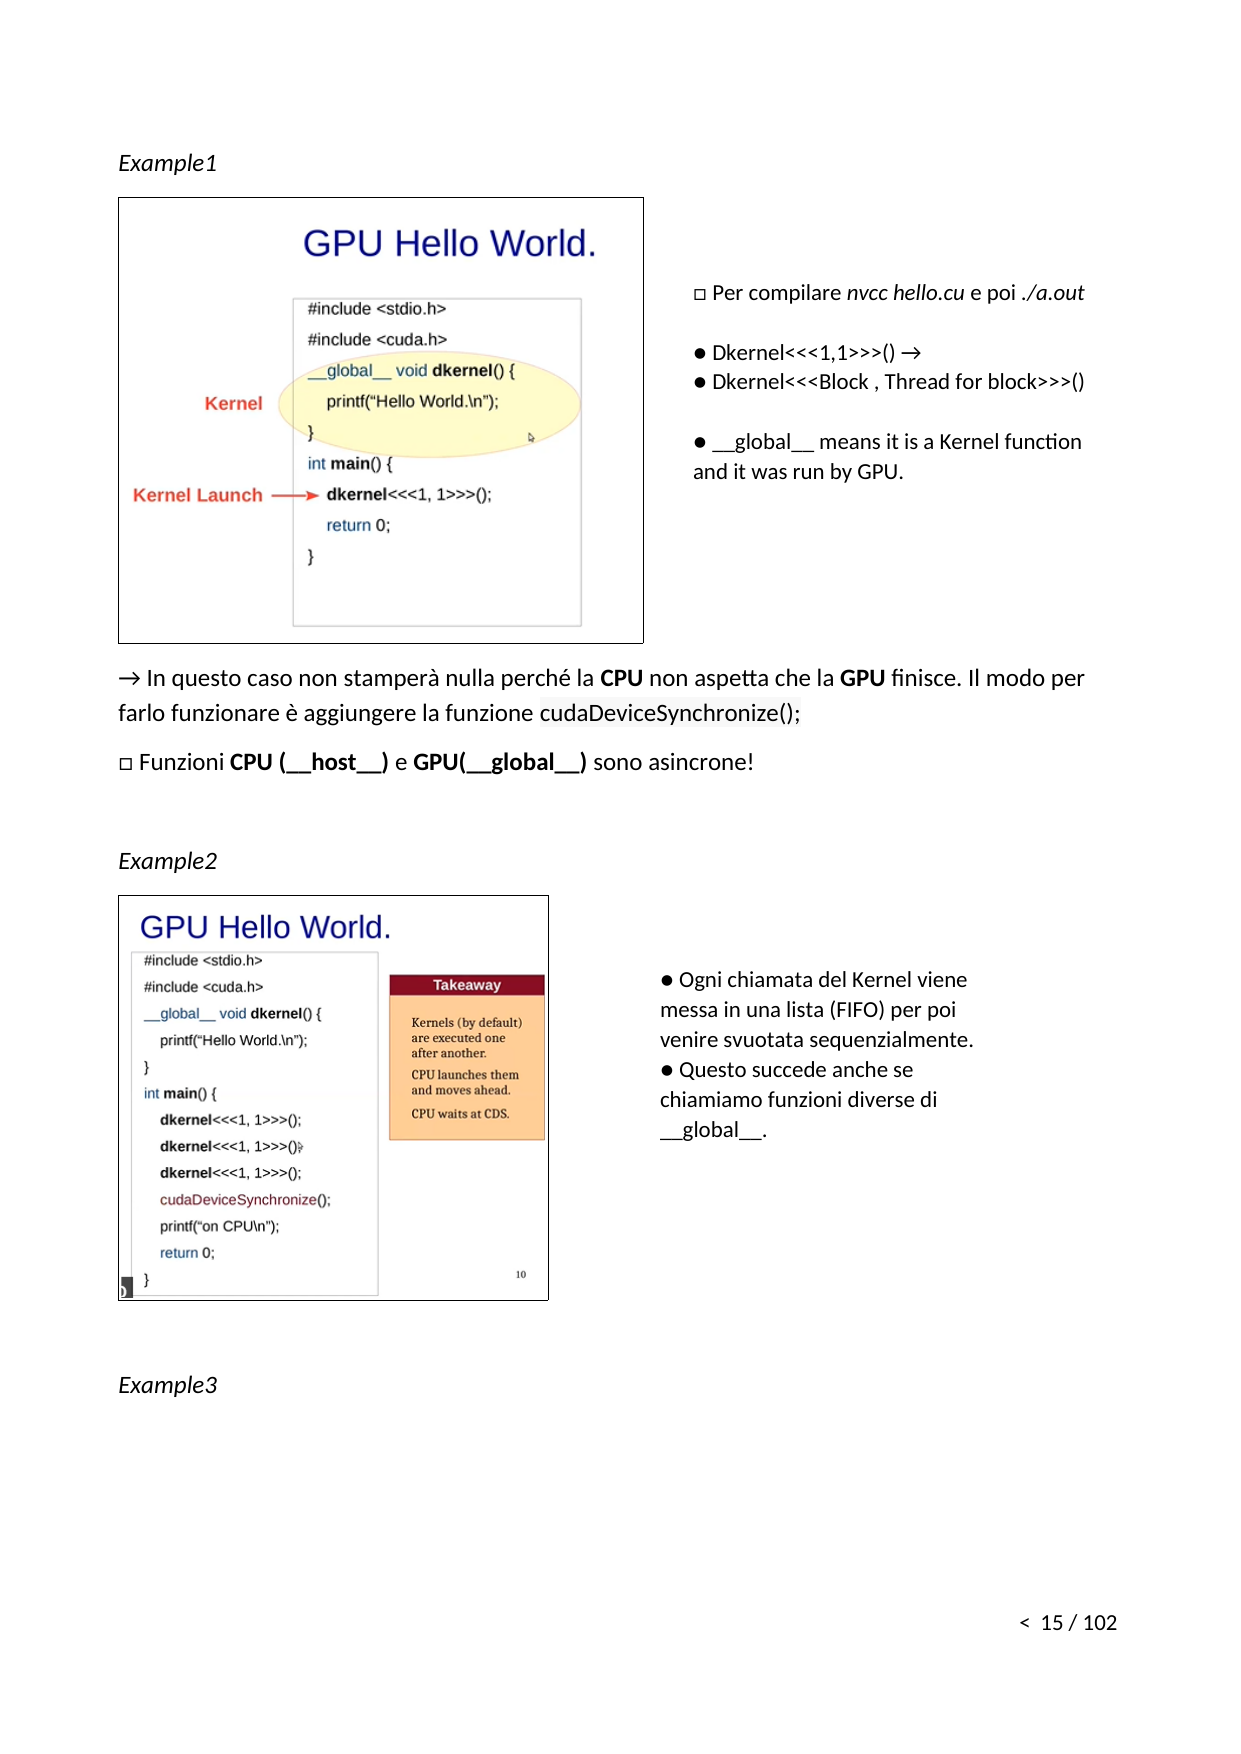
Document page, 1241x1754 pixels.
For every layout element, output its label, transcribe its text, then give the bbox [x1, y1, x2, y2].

picture [121, 898, 545, 1298]
text Example1 [118, 148, 1122, 178]
text □ Funzioni CPU (__host__) e GPU(__global__) sono asincrone! [118, 746, 1122, 777]
picture [121, 200, 641, 640]
text → In questo caso non stamperà nulla perché la CPU non aspetta che la GPU finisce. Il modo per farlo funzionare è aggiungere la funzione cudaDeviceSynchronize(); [118, 662, 1122, 727]
text Example2 [118, 846, 1122, 876]
text Example3 [118, 1369, 1122, 1399]
